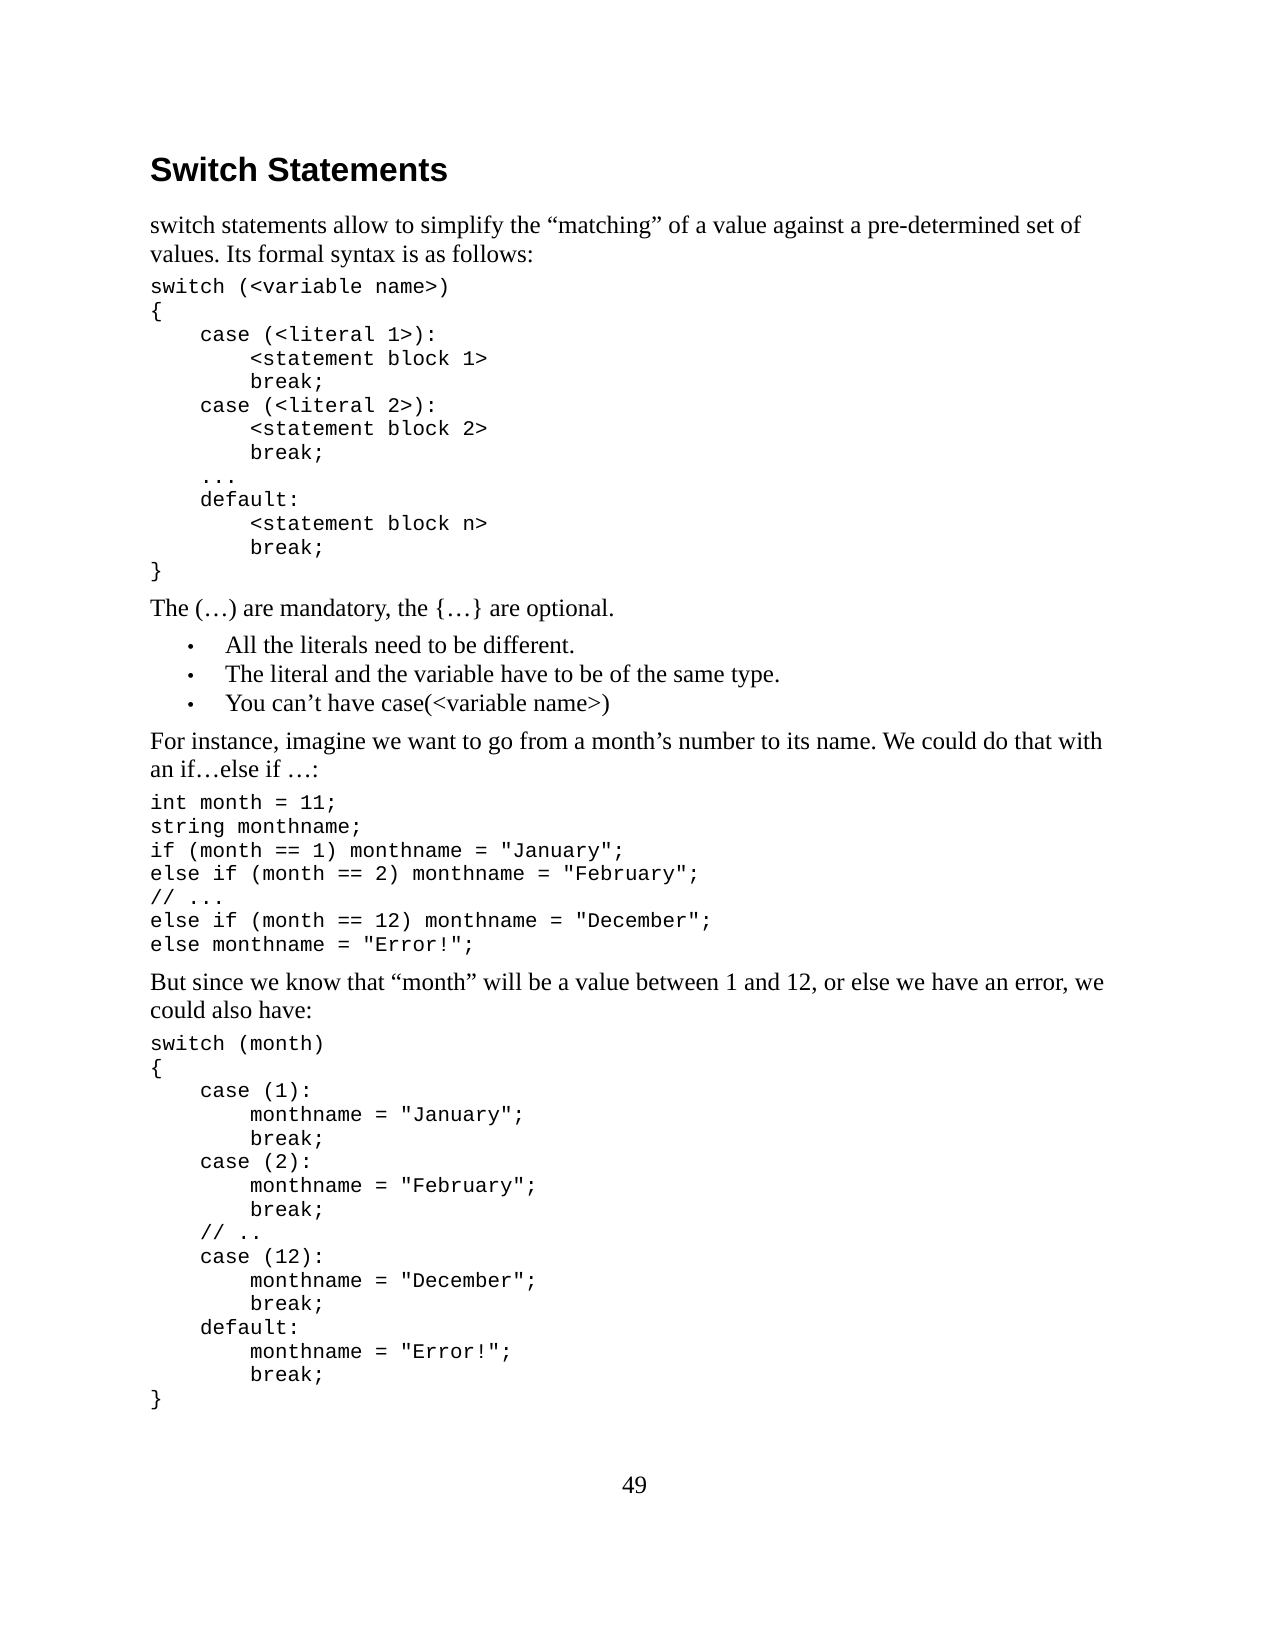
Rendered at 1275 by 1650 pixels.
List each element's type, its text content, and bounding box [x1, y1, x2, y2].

text } [150, 1388, 1125, 1412]
text break; [150, 371, 1125, 395]
text case (<literal 2>): [150, 395, 1125, 418]
text <statement block 1> [150, 347, 1125, 371]
text break; [150, 1364, 1125, 1388]
text { [150, 1057, 1125, 1081]
text case (<literal 1>): [150, 324, 1125, 347]
text break; [150, 1199, 1125, 1222]
text if (month == 1) monthname = "January"; [150, 839, 1125, 863]
text switch statements allow to simplify the “matching” of a value against a pre-determined set of values. Its formal syntax is as follows: [150, 210, 1125, 268]
list You can’t have case(<variable name>) [187, 688, 1125, 717]
text default: [150, 1317, 1125, 1341]
text For instance, imagine we want to go from a month’s number to its name. We could do that with an if…else if …: [150, 726, 1125, 783]
text <statement block n> [150, 513, 1125, 537]
text ... [150, 466, 1125, 489]
text monthname = "January"; [150, 1104, 1125, 1128]
text break; [150, 1293, 1125, 1317]
text case (12): [150, 1246, 1125, 1270]
text <statement block 2> [150, 418, 1125, 442]
text default: [150, 489, 1125, 513]
text switch (month) [150, 1033, 1125, 1057]
text else if (month == 2) monthname = "February"; [150, 863, 1125, 887]
text // ... [150, 887, 1125, 911]
text switch (<variable name>) [150, 277, 1125, 300]
text } [150, 560, 1125, 584]
text monthname = "Error!"; [150, 1341, 1125, 1364]
text break; [150, 537, 1125, 560]
text case (2): [150, 1151, 1125, 1175]
subtitle Switch Statements [150, 150, 1125, 189]
text case (1): [150, 1081, 1125, 1104]
list The literal and the variable have to be of the same type. [187, 659, 1125, 688]
text // .. [150, 1222, 1125, 1246]
text The (…) are mandatory, the {…} are optional. [150, 593, 1125, 622]
text break; [150, 1128, 1125, 1151]
text { [150, 300, 1125, 324]
text else if (month == 12) monthname = "December"; [150, 911, 1125, 934]
text int month = 11; [150, 792, 1125, 816]
text monthname = "December"; [150, 1270, 1125, 1293]
text break; [150, 442, 1125, 466]
text But since we know that “month” will be a value between 1 and 12, or else we have an error, we could also have: [150, 967, 1125, 1024]
text monthname = "February"; [150, 1175, 1125, 1199]
list All the literals need to be different. [187, 631, 1125, 659]
text string monthname; [150, 816, 1125, 839]
text else monthname = "Error!"; [150, 934, 1125, 958]
